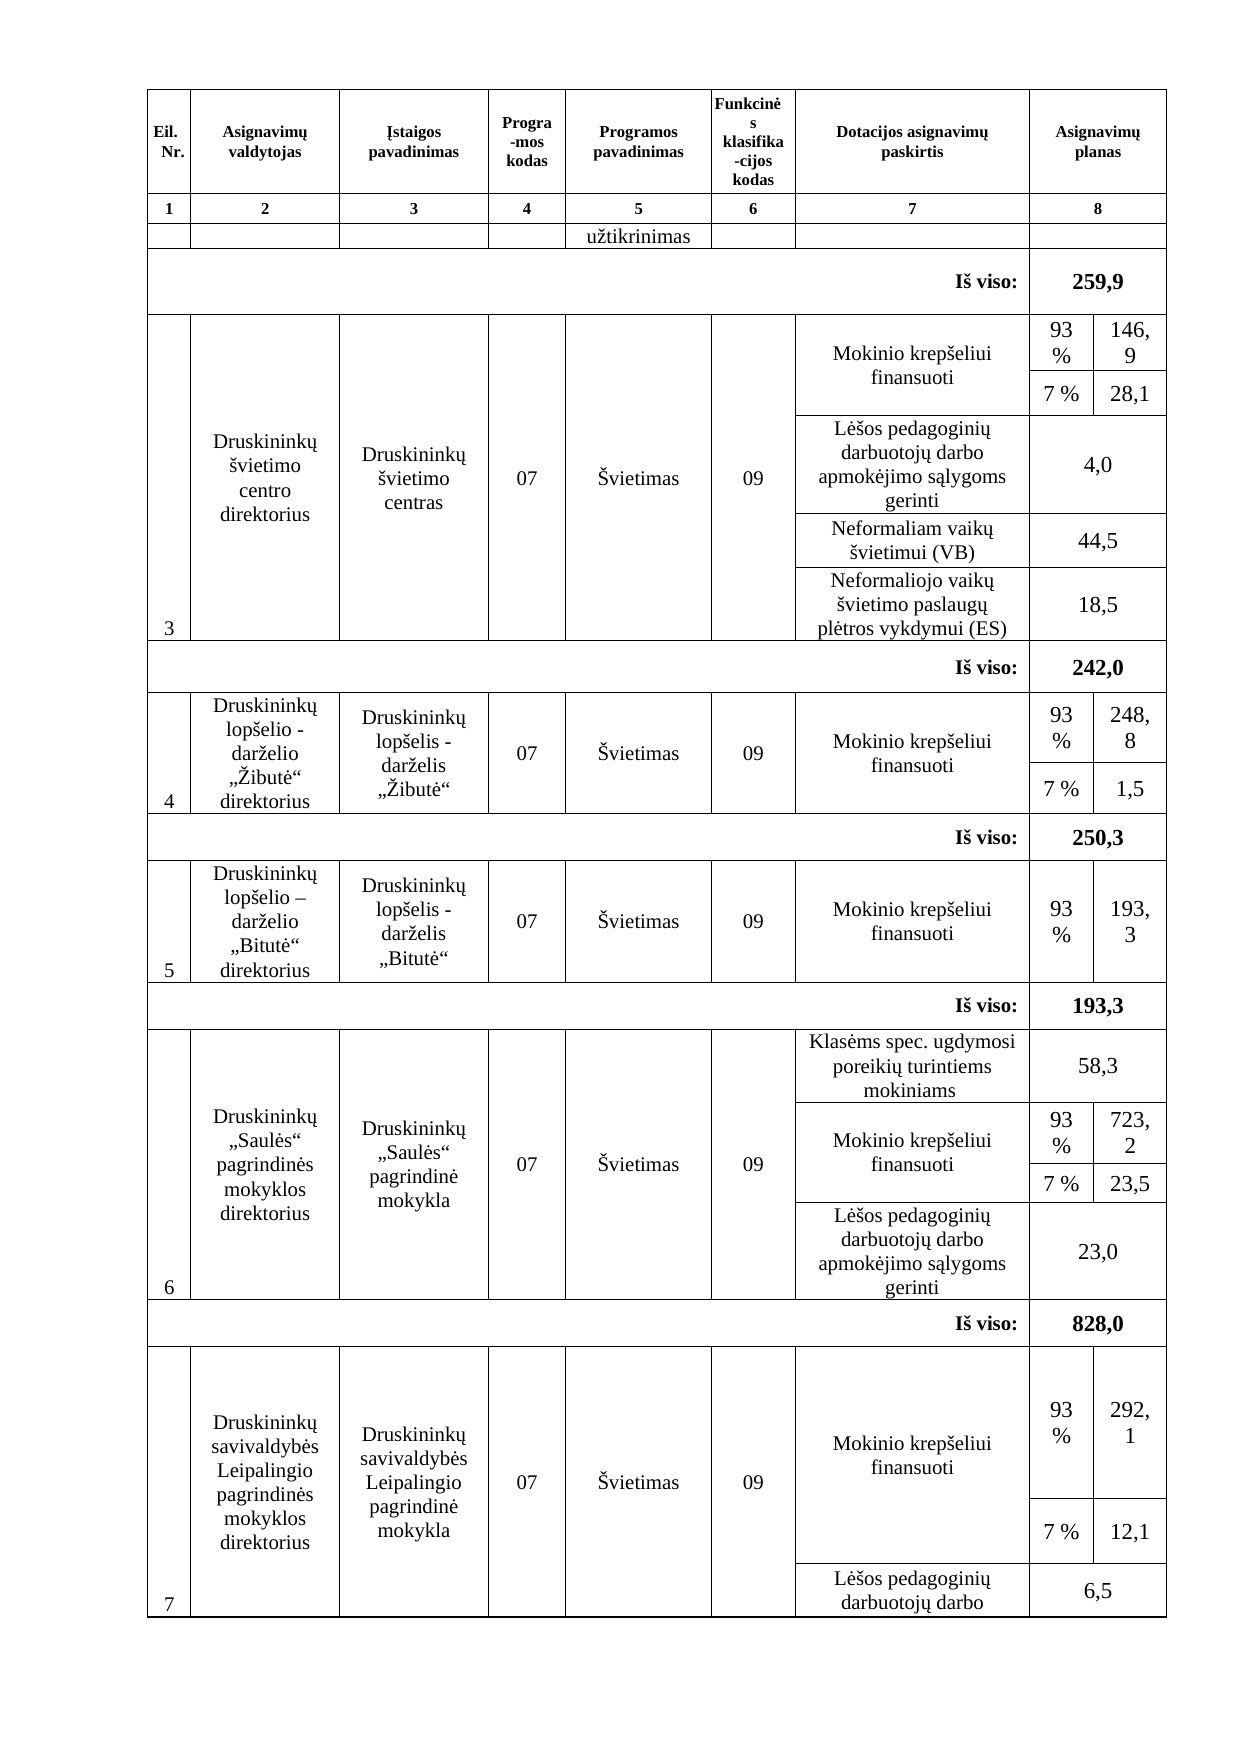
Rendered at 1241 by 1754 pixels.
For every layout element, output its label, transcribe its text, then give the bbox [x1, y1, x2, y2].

table_cell 07 [489, 1030, 565, 1299]
table_cell 09 [712, 693, 795, 813]
table_cell 2 [191, 194, 339, 223]
table_cell 193,3 [1030, 983, 1166, 1028]
table_cell 23,5 [1094, 1164, 1166, 1202]
table_cell Mokinio krepšeliui finansuoti [796, 861, 1029, 982]
table_cell Švietimas [566, 1347, 711, 1616]
table_header Funkcinės klasifika-cijos kodas [712, 90, 795, 193]
table_cell 93% [1030, 315, 1093, 370]
table_cell Klasėms spec. ugdymosi poreikių turintiems mokiniams [796, 1030, 1029, 1102]
table_cell 242,0 [1030, 641, 1166, 692]
table_cell 6,5 [1030, 1564, 1166, 1616]
table_cell Neformaliojo vaikų švietimo paslaugų plėtros vykdymui (ES) [796, 568, 1029, 640]
table_cell 248,8 [1094, 693, 1166, 762]
table_cell Švietimas [566, 861, 711, 982]
table_cell 8 [1030, 194, 1166, 223]
table_cell 7 [796, 194, 1029, 223]
table_header Eil. Nr. [148, 90, 190, 193]
table_cell [796, 224, 1029, 248]
table_cell Neformaliam vaikų švietimui (VB) [796, 514, 1029, 567]
table_header Progra-mos kodas [489, 90, 565, 193]
table_cell 7 % [1030, 763, 1093, 813]
table_cell 1,5 [1094, 763, 1166, 813]
table_cell Iš viso: [148, 641, 1029, 692]
table_cell [340, 224, 488, 248]
table_cell Druskininkų „Saulės“ pagrindinės mokyklos direktorius [191, 1030, 339, 1299]
table_cell 6 [148, 1030, 190, 1299]
table_cell 58,3 [1030, 1030, 1166, 1102]
table_cell Švietimas [566, 1030, 711, 1299]
table_cell Mokinio krepšeliui finansuoti [796, 693, 1029, 813]
table_cell Druskininkų lopšelio - darželio „Žibutė“ direktorius [191, 693, 339, 813]
table_cell Druskininkų švietimo centro direktorius [191, 315, 339, 640]
table_cell 1 [148, 194, 190, 223]
table_cell Druskininkų lopšelis - darželis „Žibutė“ [340, 693, 488, 813]
table_cell 4 [489, 194, 565, 223]
table_cell 12,1 [1094, 1499, 1166, 1563]
table_cell Švietimas [566, 315, 711, 640]
table_cell 7 % [1030, 1164, 1093, 1202]
table_cell Švietimas [566, 693, 711, 813]
table_cell Druskininkų lopšelis - darželis „Bitutė“ [340, 861, 488, 982]
table_header Asignavimų valdytojas [191, 90, 339, 193]
table_cell Druskininkų lopšelio – darželio „Bitutė“ direktorius [191, 861, 339, 982]
table_header Įstaigos pavadinimas [340, 90, 488, 193]
table_cell Druskininkų savivaldybės Leipalingio pagrindinė mokykla [340, 1347, 488, 1616]
table_cell [148, 224, 190, 248]
table_header Dotacijos asignavimų paskirtis [796, 90, 1029, 193]
table_header Programos pavadinimas [566, 90, 711, 193]
table_cell 09 [712, 1030, 795, 1299]
table_cell 5 [566, 194, 711, 223]
table_cell 07 [489, 861, 565, 982]
table_cell [489, 224, 565, 248]
table_cell 4 [148, 693, 190, 813]
table_cell 3 [340, 194, 488, 223]
table_cell 723,2 [1094, 1103, 1166, 1163]
table_cell 28,1 [1094, 371, 1166, 415]
table_cell Iš viso: [148, 983, 1029, 1028]
table_cell 193,3 [1094, 861, 1166, 982]
table_cell 09 [712, 861, 795, 982]
table_cell Druskininkų „Saulės“ pagrindinė mokykla [340, 1030, 488, 1299]
table_cell [712, 224, 795, 248]
table_cell 09 [712, 1347, 795, 1616]
table_cell 146,9 [1094, 315, 1166, 370]
table_cell Mokinio krepšeliui finansuoti [796, 1103, 1029, 1202]
table_cell Lėšos pedagoginių darbuotojų darbo apmokėjimo sąlygoms gerinti [796, 1203, 1029, 1299]
table_cell [1030, 224, 1166, 248]
table_cell 7 % [1030, 371, 1093, 415]
table_cell 93% [1030, 1103, 1093, 1163]
table_cell 3 [148, 315, 190, 640]
table_cell Mokinio krepšeliui finansuoti [796, 1347, 1029, 1563]
table_cell [191, 224, 339, 248]
table_cell 7 % [1030, 1499, 1093, 1563]
table_cell 93% [1030, 693, 1093, 762]
table_cell 23,0 [1030, 1203, 1166, 1299]
table_cell 07 [489, 693, 565, 813]
table_cell 250,3 [1030, 814, 1166, 860]
table_cell 18,5 [1030, 568, 1166, 640]
table_cell 4,0 [1030, 416, 1166, 512]
table_cell 5 [148, 861, 190, 982]
table_cell 07 [489, 1347, 565, 1616]
table_cell 292,1 [1094, 1347, 1166, 1498]
table_cell Iš viso: [148, 1300, 1029, 1346]
table_cell Mokinio krepšeliui finansuoti [796, 315, 1029, 415]
table_cell užtikrinimas [566, 224, 711, 248]
table_cell Lėšos pedagoginių darbuotojų darbo [796, 1564, 1029, 1616]
table_cell Druskininkų švietimo centras [340, 315, 488, 640]
table_cell Iš viso: [148, 249, 1029, 314]
table_cell Druskininkų savivaldybės Leipalingio pagrindinės mokyklos direktorius [191, 1347, 339, 1616]
table_cell Iš viso: [148, 814, 1029, 860]
table_cell 259,9 [1030, 249, 1166, 314]
table_cell 44,5 [1030, 514, 1166, 567]
table_cell 828,0 [1030, 1300, 1166, 1346]
table_header Asignavimų planas [1030, 90, 1166, 193]
table_cell 7 [148, 1347, 190, 1616]
table_cell 93% [1030, 861, 1093, 982]
table_cell 93% [1030, 1347, 1093, 1498]
table_cell Lėšos pedagoginių darbuotojų darbo apmokėjimo sąlygoms gerinti [796, 416, 1029, 512]
table_cell 07 [489, 315, 565, 640]
table_cell 6 [712, 194, 795, 223]
table_cell 09 [712, 315, 795, 640]
